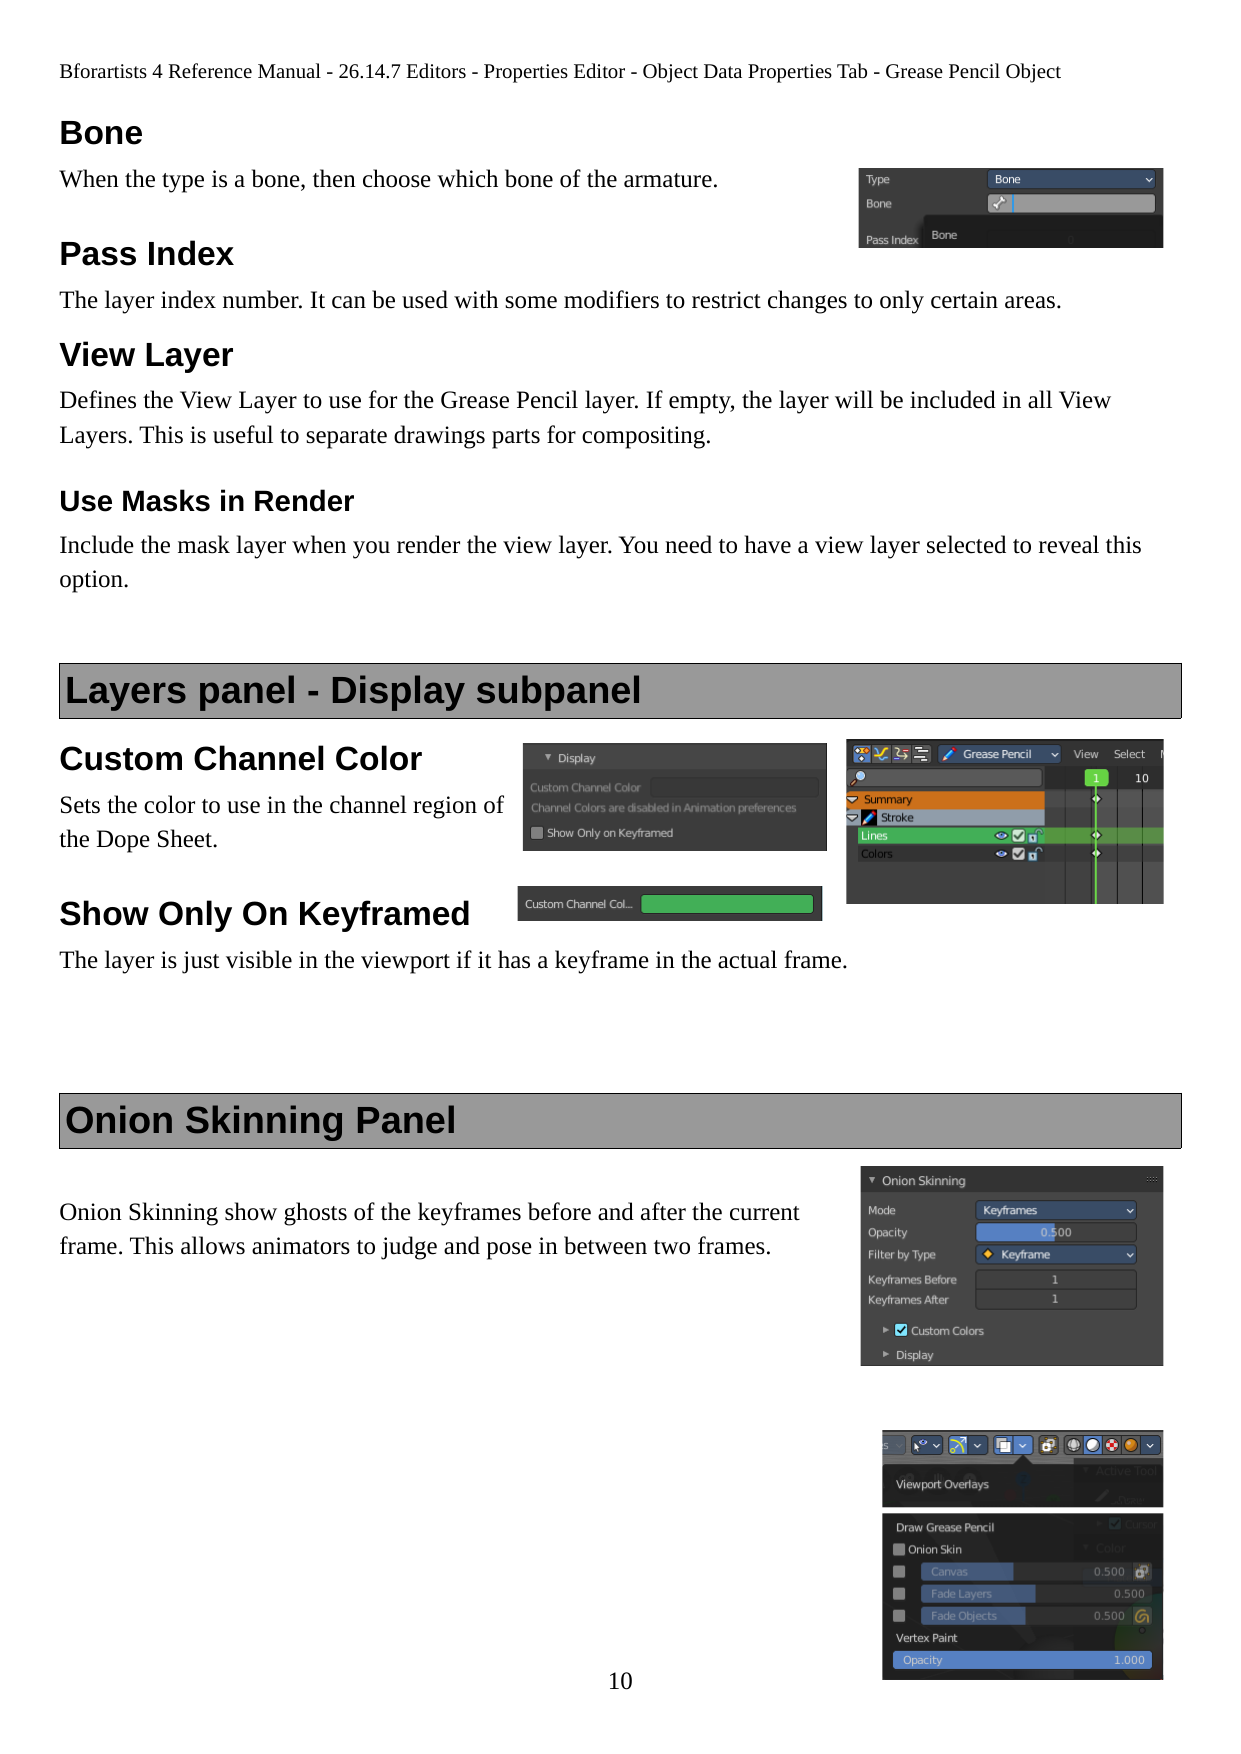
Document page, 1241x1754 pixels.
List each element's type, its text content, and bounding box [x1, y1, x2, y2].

text The layer index number. It can be used with some modifiers to restrict changes to only certain areas. [59, 285, 1181, 313]
subtitle Use Masks in Render [59, 484, 1181, 517]
picture [522, 743, 827, 851]
subtitle Show Only On Keyframed [59, 894, 1181, 933]
picture [846, 739, 1164, 904]
subtitle Custom Channel Color [59, 739, 846, 777]
table_header Layers panel - Display subpanel [60, 664, 1181, 718]
subtitle Pass Index [59, 234, 1181, 272]
subtitle [1164, 739, 1181, 777]
table_header Onion Skinning Panel [60, 1094, 1181, 1148]
picture [858, 168, 1164, 248]
subtitle Bone [59, 113, 1181, 151]
picture [517, 886, 823, 921]
picture [882, 1430, 1164, 1680]
text Sets the color to use in the channel region of the Dope Sheet. [59, 790, 846, 853]
picture [860, 1166, 1164, 1366]
text The layer is just visible in the viewport if it has a keyframe in the actual frame. [59, 945, 1181, 974]
text Defines the View Layer to use for the Grease Pencil layer. If empty, the layer will be included in all View Layers. This is useful to separate drawings parts for compositing. [59, 386, 1181, 449]
subtitle View Layer [59, 334, 1181, 373]
text When the type is a bone, then choose which bone of the armature. [59, 164, 1181, 192]
text Include the mask layer when you render the view layer. You need to have a view layer selected to reveal this option. [59, 530, 1181, 593]
text Onion Skinning show ghosts of the keyframes before and after the current frame. This allows animators to judge and pose in between two frames. [59, 1197, 860, 1260]
